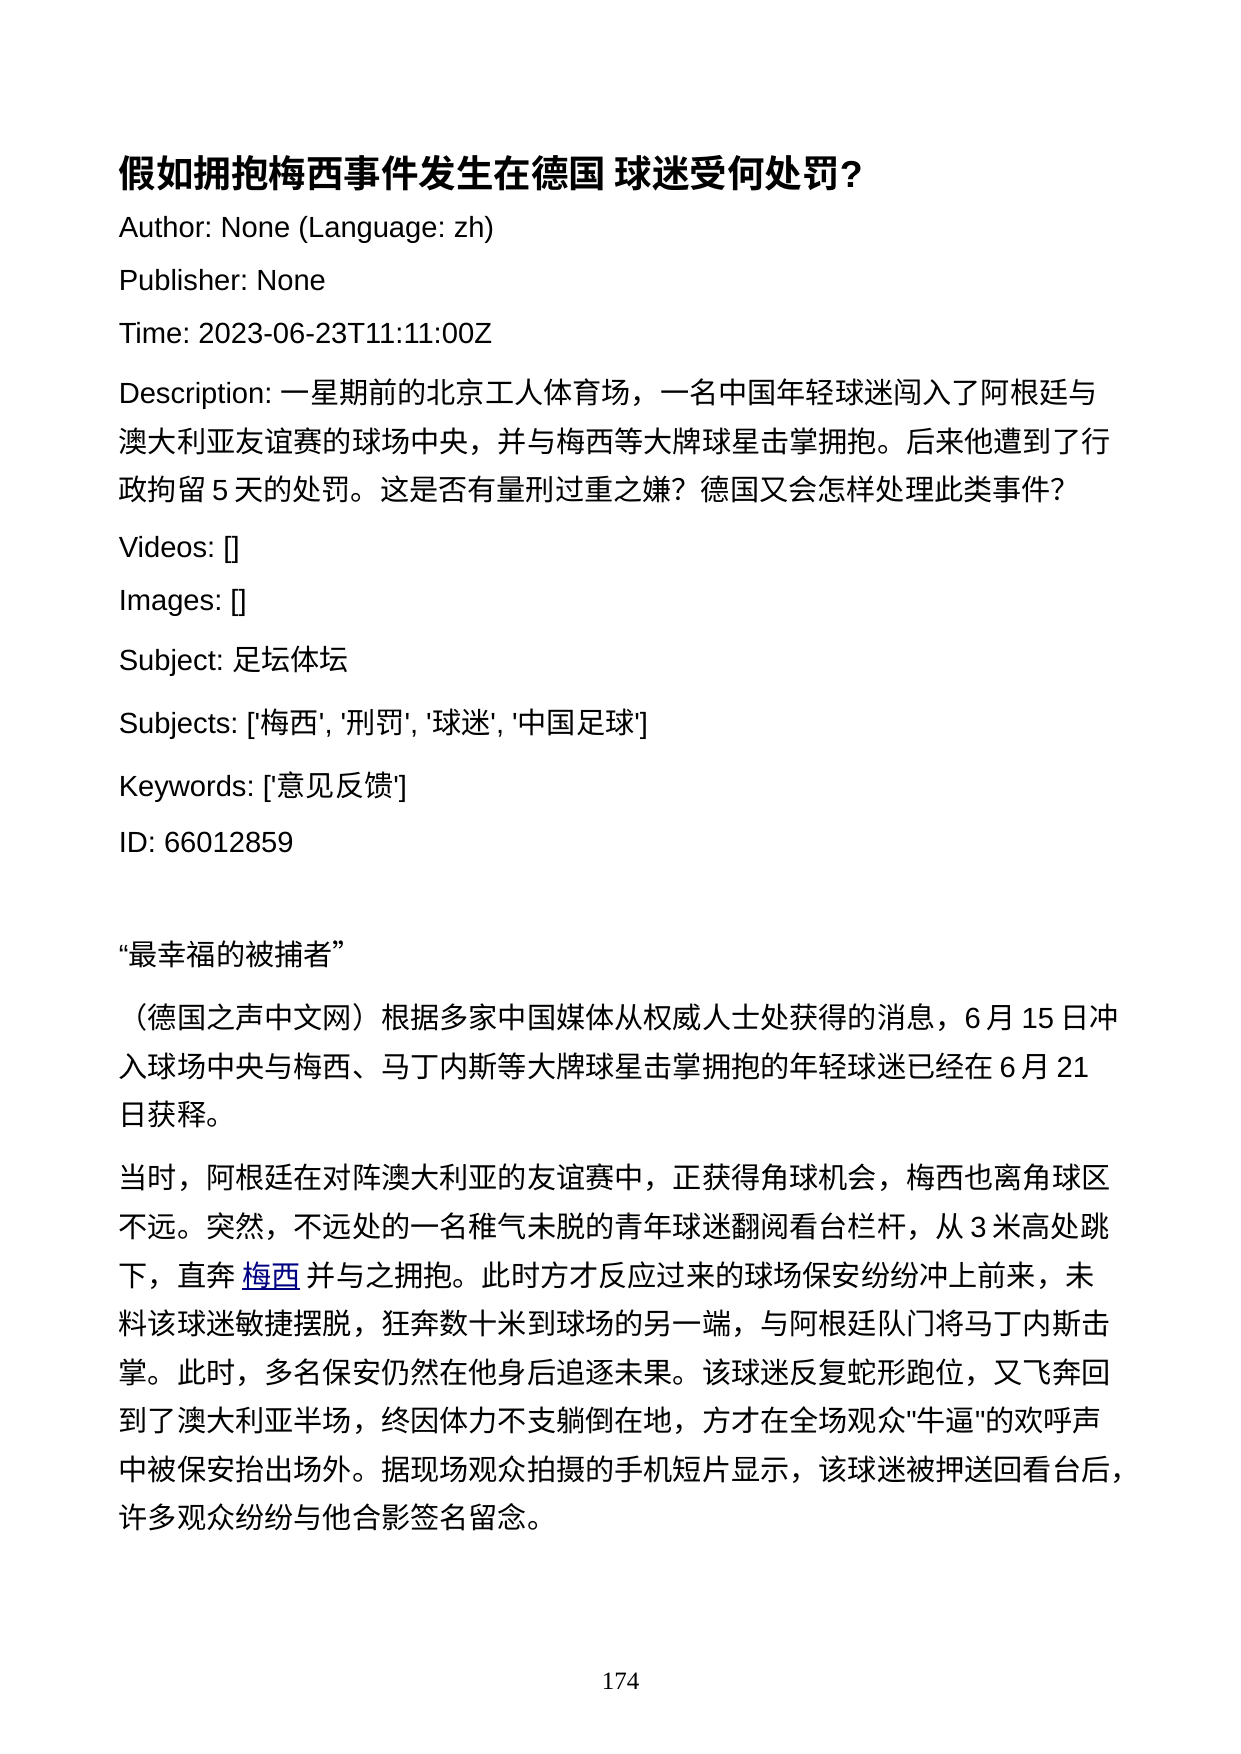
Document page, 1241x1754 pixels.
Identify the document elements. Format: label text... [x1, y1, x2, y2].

text Subject: 足坛体坛 [118, 636, 1122, 678]
text 当时，阿根廷在对阵澳大利亚的友谊赛中，正获得角球机会，梅西也离角球区不远。突然，不远处的一名稚气未脱的青年球迷翻阅看台栏杆，从3米高处跳下，直奔 梅西 并与之拥抱。此时方才反应过来的球场保安纷纷冲上前来，未料该球迷敏捷摆脱，狂奔数十米到球场的另一端，与阿根廷队门将马丁内斯击掌。此时，多名保安仍然在他身后追逐未果。该球迷反复蛇形跑位，又飞奔回到了澳大利亚半场，终因体力不支躺倒在地，方才在全场观众"牛逼"的欢呼声中被保安抬出场外。据现场观众拍摄的手机短片显示，该球迷被押送回看台后，许多观众纷纷与他合影签名留念。 [118, 1155, 1122, 1537]
text Keywords: ['意见反馈'] [118, 762, 1122, 805]
text “最幸福的被捕者” [118, 932, 1122, 974]
text Description: 一星期前的北京工人体育场，一名中国年轻球迷闯入了阿根廷与澳大利亚友谊赛的球场中央，并与梅西等大牌球星击掌拥抱。后来他遭到了行政拘留5天的处罚。这是否有量刑过重之嫌？德国又会怎样处理此类事件？ [118, 370, 1122, 509]
text Author: None (Language: zh) [118, 210, 1122, 244]
text Time: 2023-06-23T11:11:00Z [118, 317, 1122, 350]
subtitle 假如拥抱梅西事件发生在德国 球迷受何处罚? [118, 143, 1122, 198]
text Videos: [] [118, 530, 1122, 563]
text Images: [] [118, 583, 1122, 617]
text Publisher: None [118, 263, 1122, 297]
text Subjects: ['梅西', '刑罚', '球迷', '中国足球'] [118, 699, 1122, 742]
text ID: 66012859 [118, 826, 1122, 859]
text （德国之声中文网）根据多家中国媒体从权威人士处获得的消息，6月15日冲入球场中央与梅西、马丁内斯等大牌球星击掌拥抱的年轻球迷已经在6月21日获释。 [118, 995, 1122, 1134]
